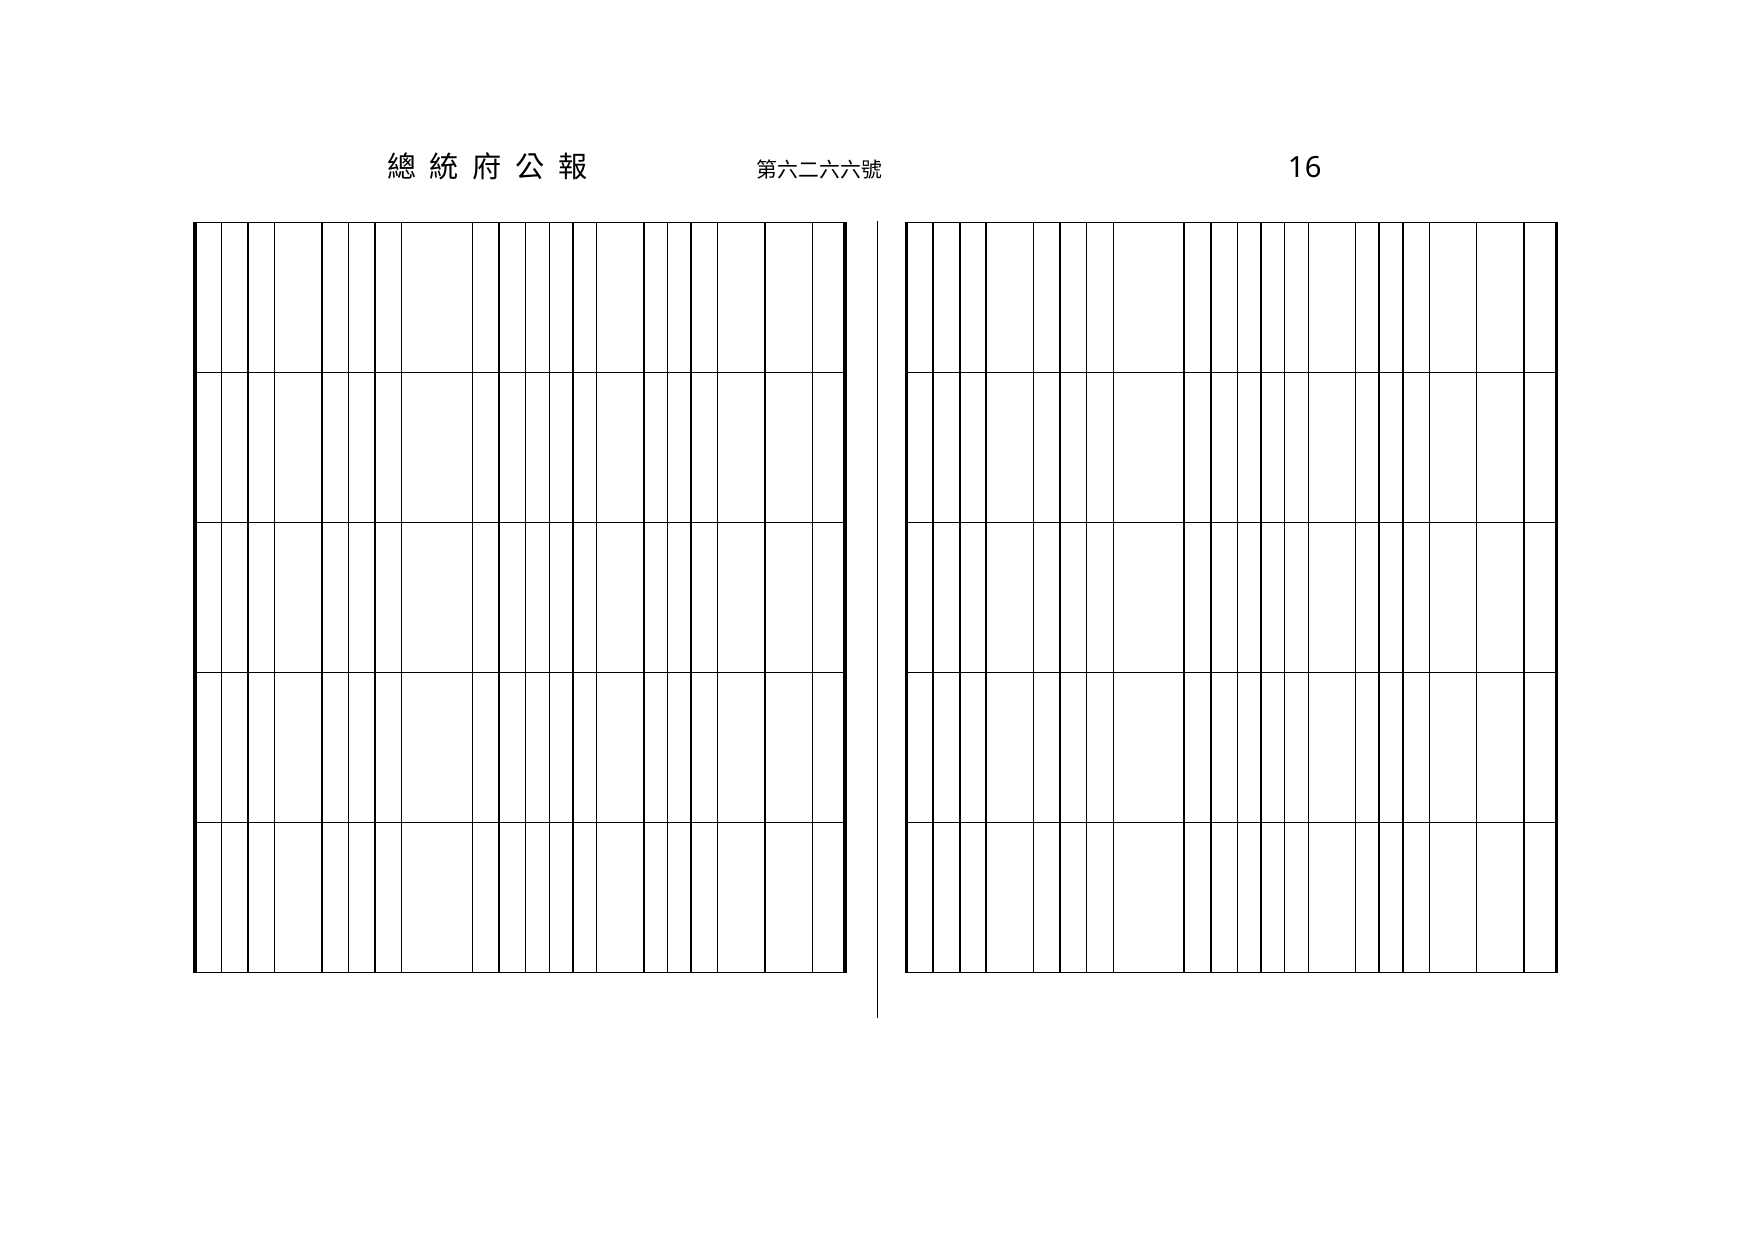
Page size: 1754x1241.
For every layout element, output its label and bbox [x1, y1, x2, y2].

table_cell [574, 523, 596, 672]
table_cell [766, 223, 789, 372]
table_cell [934, 823, 959, 972]
table_cell [766, 823, 789, 972]
table_cell [449, 373, 472, 522]
table_cell [741, 523, 764, 672]
table_cell [425, 823, 449, 972]
table_cell [1185, 673, 1210, 822]
table_cell [1404, 373, 1429, 522]
table_cell [961, 673, 985, 822]
table_cell [249, 823, 274, 972]
table_cell [908, 823, 932, 972]
table_cell [1332, 823, 1355, 972]
table_cell [1262, 823, 1284, 972]
table_cell [526, 223, 549, 372]
table_cell [741, 373, 764, 522]
table_cell [402, 673, 425, 822]
table_cell [323, 223, 348, 372]
table_cell [1453, 673, 1476, 822]
table_cell [645, 223, 667, 372]
table_cell [323, 373, 348, 522]
table_cell [449, 673, 472, 822]
table_cell [349, 673, 374, 822]
table_cell [1309, 523, 1332, 672]
table_cell [323, 823, 348, 972]
table_cell [550, 523, 572, 672]
table_cell [449, 223, 472, 372]
table_cell [526, 523, 549, 672]
table_cell [1034, 673, 1059, 822]
table_cell [1430, 823, 1453, 972]
table_cell [1380, 223, 1402, 372]
table_cell [1137, 673, 1161, 822]
table_cell [349, 823, 374, 972]
table_cell [692, 373, 717, 522]
table_cell [1262, 673, 1284, 822]
table_cell [574, 673, 596, 822]
table_cell [961, 823, 985, 972]
table_cell [1356, 673, 1378, 822]
table_cell [249, 223, 274, 372]
table_cell [275, 373, 298, 522]
table_cell [1500, 823, 1523, 972]
table_cell [1477, 673, 1500, 822]
table_cell [620, 523, 643, 672]
table_cell [961, 373, 985, 522]
table_cell [298, 823, 321, 972]
table_cell [1453, 373, 1476, 522]
table_cell [692, 673, 717, 822]
table_cell [376, 373, 401, 522]
table_cell [1356, 823, 1378, 972]
table_cell [1477, 373, 1500, 522]
table_cell [1525, 373, 1555, 522]
table_cell [1285, 823, 1308, 972]
table_cell [1309, 223, 1332, 372]
table_cell [1010, 523, 1033, 672]
table_cell [718, 523, 741, 672]
table_cell [574, 823, 596, 972]
table_cell [1477, 823, 1500, 972]
table_cell [789, 373, 812, 522]
table_cell [1061, 373, 1086, 522]
table_cell [402, 523, 425, 672]
table_cell [1380, 373, 1402, 522]
table_cell [376, 823, 401, 972]
table_cell [813, 373, 843, 522]
table_cell [349, 223, 374, 372]
table_cell [908, 373, 932, 522]
table_cell [1332, 673, 1355, 822]
table_cell [1430, 373, 1453, 522]
table_cell [222, 823, 247, 972]
table_cell [908, 523, 932, 672]
table_cell [789, 823, 812, 972]
table_cell [349, 373, 374, 522]
table_cell [1477, 523, 1500, 672]
table_cell [1238, 223, 1260, 372]
table_cell [425, 673, 449, 822]
table_cell [934, 673, 959, 822]
table_cell [1185, 373, 1210, 522]
table_cell [597, 223, 620, 372]
table_cell [1430, 523, 1453, 672]
table_cell [1238, 823, 1260, 972]
table_cell [1034, 373, 1059, 522]
table_cell [376, 223, 401, 372]
table_cell [692, 523, 717, 672]
table_cell [1332, 523, 1355, 672]
table_cell [449, 523, 472, 672]
table_cell [425, 223, 449, 372]
table_cell [197, 523, 221, 672]
table_cell [1212, 373, 1237, 522]
table_cell [323, 673, 348, 822]
table_cell [402, 823, 425, 972]
table_cell [1477, 223, 1500, 372]
table_cell [1238, 523, 1260, 672]
table_cell [222, 523, 247, 672]
table_cell [402, 373, 425, 522]
table_cell [1212, 223, 1237, 372]
table_cell [1010, 223, 1033, 372]
table_cell [349, 523, 374, 672]
table_cell [1114, 373, 1137, 522]
table_cell [1525, 823, 1555, 972]
table_cell [813, 523, 843, 672]
table_cell [1114, 523, 1137, 672]
table_cell [1010, 673, 1033, 822]
table_cell [473, 673, 498, 822]
table_cell [934, 373, 959, 522]
table_cell [402, 223, 425, 372]
table_cell [718, 373, 741, 522]
table_cell [376, 673, 401, 822]
table_cell [668, 523, 690, 672]
table_cell [1061, 673, 1086, 822]
table_cell [275, 223, 298, 372]
table_cell [789, 223, 812, 372]
table_cell [473, 373, 498, 522]
table_cell [1212, 673, 1237, 822]
table_cell [620, 223, 643, 372]
table_cell [718, 823, 741, 972]
table_cell [1185, 823, 1210, 972]
table_cell [1453, 223, 1476, 372]
table_cell [718, 673, 741, 822]
table_cell [1356, 223, 1378, 372]
table_cell [1212, 823, 1237, 972]
table_cell [1161, 673, 1183, 822]
table_cell [692, 823, 717, 972]
table_cell [500, 223, 525, 372]
table_cell [1137, 373, 1161, 522]
table_cell [197, 823, 221, 972]
table_cell [574, 373, 596, 522]
table_cell [645, 373, 667, 522]
table_cell [1404, 823, 1429, 972]
table_cell [741, 673, 764, 822]
table_cell [1114, 673, 1137, 822]
table_cell [668, 673, 690, 822]
table_cell [1212, 523, 1237, 672]
table_cell [1430, 223, 1453, 372]
table_cell [1380, 823, 1402, 972]
table_cell [323, 523, 348, 672]
table_cell [1500, 223, 1523, 372]
table_cell [668, 373, 690, 522]
table_cell [249, 523, 274, 672]
table_cell [1500, 673, 1523, 822]
table_cell [908, 223, 932, 372]
table_cell [961, 223, 985, 372]
table_cell [620, 673, 643, 822]
table_cell [1034, 823, 1059, 972]
table_cell [597, 523, 620, 672]
table_cell [1161, 823, 1183, 972]
table_cell [645, 673, 667, 822]
table_cell [550, 673, 572, 822]
table_cell [298, 523, 321, 672]
table_cell [987, 673, 1010, 822]
table_cell [620, 373, 643, 522]
table_cell [1262, 523, 1284, 672]
table_cell [766, 523, 789, 672]
table_cell [275, 523, 298, 672]
table_cell [1285, 223, 1308, 372]
table_cell [1356, 523, 1378, 672]
table_cell [425, 373, 449, 522]
table_cell [1087, 223, 1113, 372]
table_cell [789, 673, 812, 822]
table_cell [1500, 373, 1523, 522]
table_cell [1404, 673, 1429, 822]
table_cell [789, 523, 812, 672]
table_cell [1309, 673, 1332, 822]
table_cell [1114, 223, 1137, 372]
table_cell [473, 523, 498, 672]
table_cell [741, 223, 764, 372]
table_cell [1285, 673, 1308, 822]
table_cell [376, 523, 401, 672]
table_cell [766, 373, 789, 522]
table_cell [500, 523, 525, 672]
table_cell [1262, 373, 1284, 522]
table_cell [718, 223, 741, 372]
table_cell [1238, 373, 1260, 522]
table_cell [1061, 823, 1086, 972]
table_cell [222, 223, 247, 372]
table_cell [961, 523, 985, 672]
table_cell [1137, 223, 1161, 372]
table_cell [645, 823, 667, 972]
table_cell [275, 673, 298, 822]
table_cell [298, 373, 321, 522]
table_cell [500, 373, 525, 522]
table_cell [473, 823, 498, 972]
table_cell [813, 823, 843, 972]
table_cell [987, 223, 1010, 372]
table_cell [1185, 523, 1210, 672]
table_cell [526, 373, 549, 522]
table_cell [1285, 523, 1308, 672]
table_cell [1380, 523, 1402, 672]
table_cell [987, 823, 1010, 972]
table_cell [766, 673, 789, 822]
table_cell [1285, 373, 1308, 522]
table_cell [813, 223, 843, 372]
table_cell [275, 823, 298, 972]
table_cell [645, 523, 667, 672]
table_cell [1087, 523, 1113, 672]
table_cell [1010, 373, 1033, 522]
table_cell [298, 223, 321, 372]
table_cell [1238, 673, 1260, 822]
table_cell [1453, 823, 1476, 972]
table_cell [473, 223, 498, 372]
table_cell [1453, 523, 1476, 672]
table_cell [1332, 373, 1355, 522]
table_cell [1087, 373, 1113, 522]
table_cell [1404, 523, 1429, 672]
table_cell [249, 673, 274, 822]
table_cell [249, 373, 274, 522]
table_cell [934, 523, 959, 672]
table_cell [1380, 673, 1402, 822]
table_cell [1430, 673, 1453, 822]
table_cell [1500, 523, 1523, 672]
table_cell [813, 673, 843, 822]
table_cell [1161, 373, 1183, 522]
table_cell [1356, 373, 1378, 522]
table_cell [526, 673, 549, 822]
table_cell [222, 673, 247, 822]
table_cell [197, 223, 221, 372]
table_cell [1525, 673, 1555, 822]
table_cell [574, 223, 596, 372]
table_cell [1061, 223, 1086, 372]
table_cell [449, 823, 472, 972]
table_cell [934, 223, 959, 372]
table_cell [1137, 523, 1161, 672]
table_cell [197, 373, 221, 522]
table_cell [1262, 223, 1284, 372]
table_cell [987, 373, 1010, 522]
table_cell [1114, 823, 1137, 972]
table_cell [597, 373, 620, 522]
table_cell [1185, 223, 1210, 372]
table_cell [1087, 823, 1113, 972]
table_cell [1309, 373, 1332, 522]
table_cell [1404, 223, 1429, 372]
table_cell [668, 823, 690, 972]
table_cell [1087, 673, 1113, 822]
table_cell [1309, 823, 1332, 972]
table_cell [197, 673, 221, 822]
table_cell [298, 673, 321, 822]
table_cell [620, 823, 643, 972]
table_cell [550, 223, 572, 372]
table_cell [222, 373, 247, 522]
table_cell [1034, 223, 1059, 372]
table_cell [500, 673, 525, 822]
table_cell [908, 673, 932, 822]
table_cell [500, 823, 525, 972]
table_cell [987, 523, 1010, 672]
table_cell [1137, 823, 1161, 972]
table_cell [1525, 223, 1555, 372]
table_cell [597, 673, 620, 822]
table_cell [1161, 523, 1183, 672]
table_cell [1525, 523, 1555, 672]
table_cell [1061, 523, 1086, 672]
table_cell [526, 823, 549, 972]
table_cell [597, 823, 620, 972]
table_cell [668, 223, 690, 372]
table_cell [692, 223, 717, 372]
table_cell [1161, 223, 1183, 372]
table_cell [1034, 523, 1059, 672]
table_cell [550, 823, 572, 972]
table_cell [1010, 823, 1033, 972]
table_cell [550, 373, 572, 522]
table_cell [425, 523, 449, 672]
table_cell [1332, 223, 1355, 372]
table_cell [741, 823, 764, 972]
